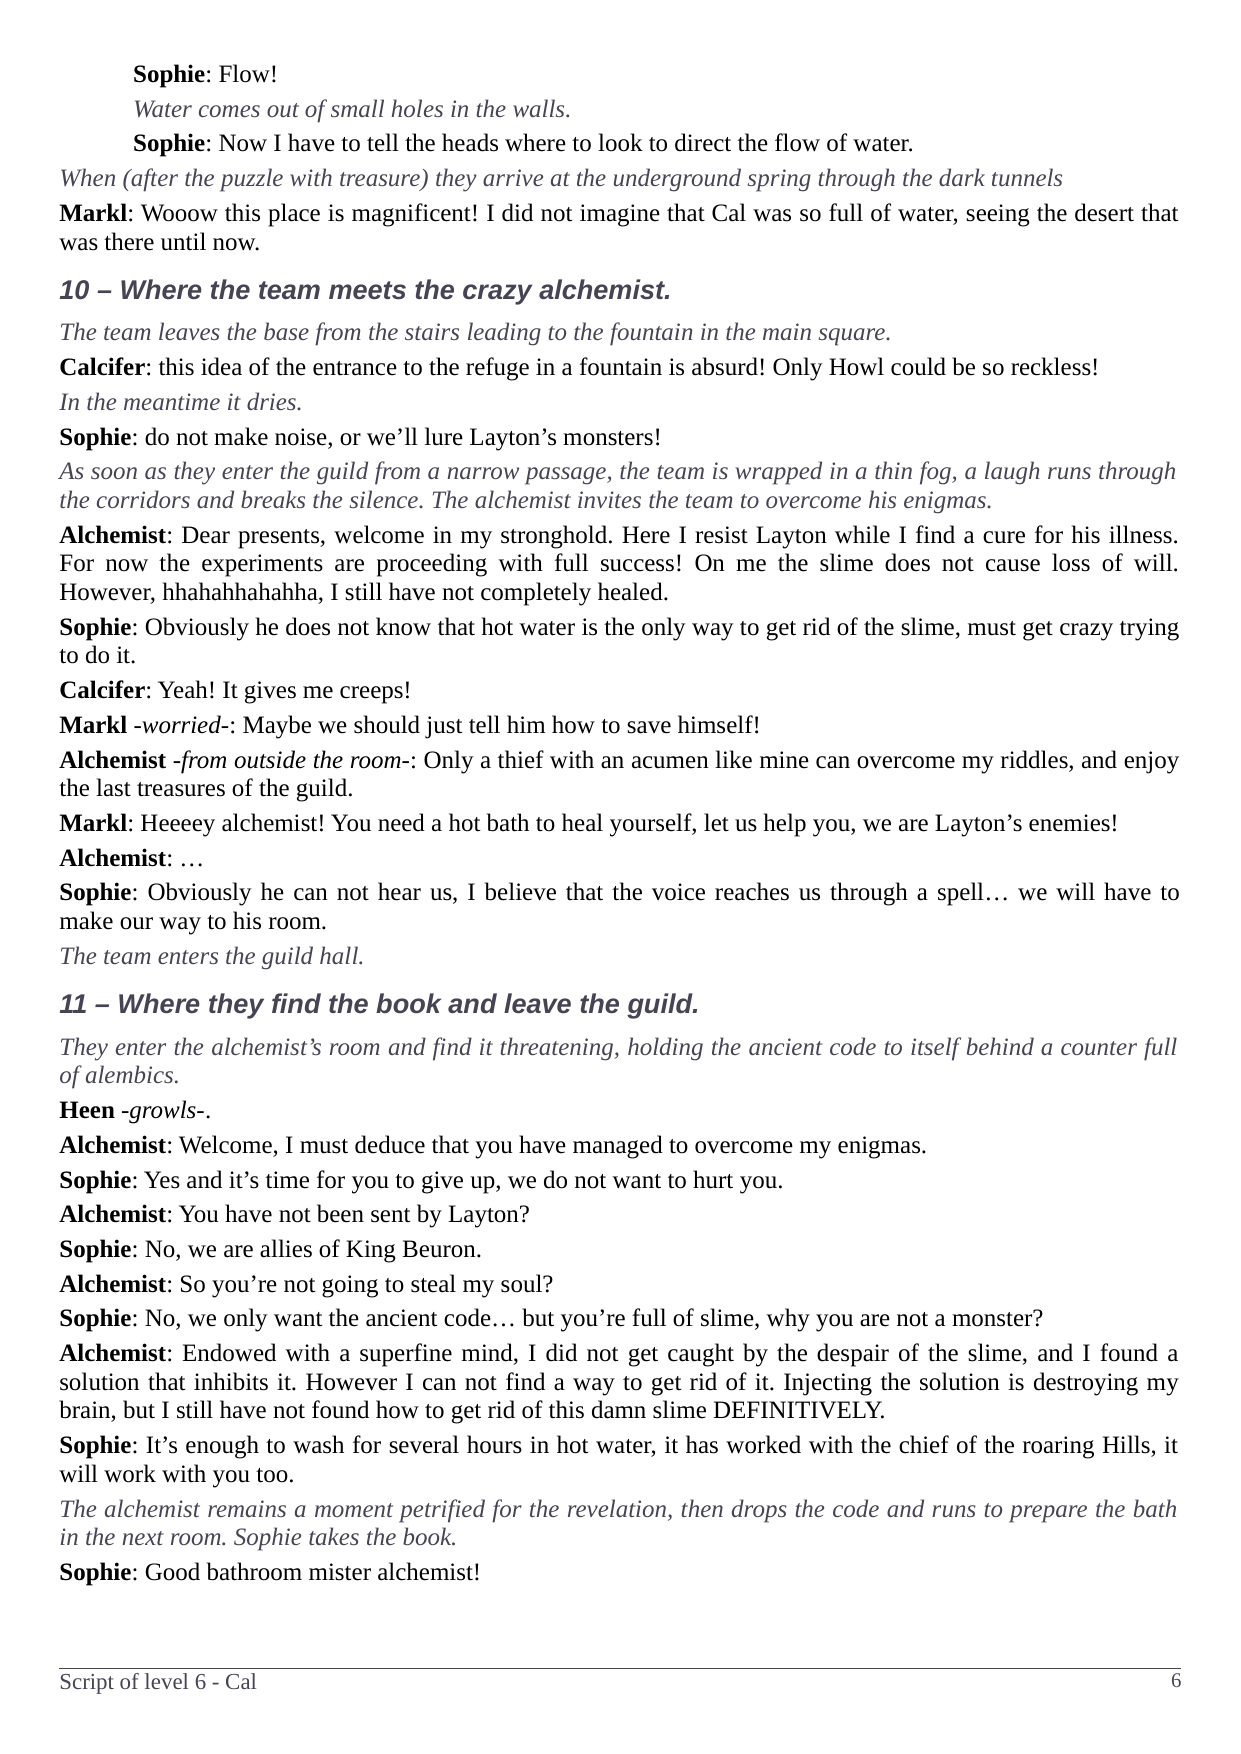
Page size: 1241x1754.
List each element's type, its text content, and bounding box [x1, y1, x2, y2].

text Sophie: do not make noise, or we’ll lure Layton’s monsters! [59, 422, 1181, 450]
text Alchemist: Welcome, I must deduce that you have managed to overcome my enigmas. [59, 1130, 1181, 1159]
text Sophie: Obviously he can not hear us, I believe that the voice reaches us through a spell… we will have to make our way to his room. [59, 877, 1181, 935]
text Markl: Wooow this place is magnificent! I did not imagine that Cal was so full of water, seeing the desert that was there until now. [59, 198, 1181, 255]
text The team leaves the base from the stairs leading to the fountain in the main square. [59, 317, 1181, 346]
text Sophie: It’s enough to wash for several hours in hot water, it has worked with the chief of the roaring Hills, it will work with you too. [59, 1430, 1181, 1488]
text Water comes out of small holes in the walls. [133, 94, 1181, 122]
text Alchemist: … [59, 843, 1181, 872]
text Sophie: Obviously he does not know that hot water is the only way to get rid of the slime, must get crazy trying to do it. [59, 612, 1181, 669]
text The alchemist remains a moment petrified for the revelation, then drops the code and runs to prepare the bath in the next room. Sophie takes the book. [59, 1494, 1181, 1551]
text Sophie: No, we are allies of King Beuron. [59, 1234, 1181, 1263]
text They enter the alchemist’s room and find it threatening, holding the ancient code to itself behind a counter full of alembics. [59, 1032, 1181, 1089]
text The team enters the guild hall. [59, 941, 1181, 970]
text Alchemist -from outside the room-: Only a thief with an acumen like mine can overcome my riddles, and enjoy the last treasures of the guild. [59, 745, 1181, 802]
text Alchemist: So you’re not going to steal my soul? [59, 1269, 1181, 1297]
text Heen -growls-. [59, 1095, 1181, 1124]
text Markl -worried-: Maybe we should just tell him how to save himself! [59, 710, 1181, 739]
text Sophie: Flow! [133, 59, 1181, 88]
text Sophie: Yes and it’s time for you to give up, we do not want to hurt you. [59, 1165, 1181, 1193]
text Alchemist: Endowed with a superfine mind, I did not get caught by the despair of the slime, and I found a solution that inhibits it. However I can not find a way to get rid of it. Injecting the solution is destroying my brain, but I still have not found how to get rid of this damn slime DEFINITIVELY. [59, 1338, 1181, 1424]
text As soon as they enter the guild from a narrow passage, the team is wrapped in a thin fog, a laugh runs through the corridors and breaks the silence. The alchemist invites the team to overcome his enigmas. [59, 456, 1181, 514]
text When (after the puzzle with treasure) they arrive at the underground spring through the dark tunnels [59, 163, 1181, 192]
text In the meantime it dries. [59, 387, 1181, 416]
text Sophie: Now I have to tell the heads where to look to direct the flow of water. [133, 128, 1181, 157]
text Calcifer: this idea of the entrance to the refuge in a fountain is absurd! Only Howl could be so reckless! [59, 352, 1181, 381]
text Markl: Heeeey alchemist! You need a hot bath to heal yourself, let us help you, we are Layton’s enemies! [59, 808, 1181, 837]
text Alchemist: Dear presents, welcome in my stronghold. Here I resist Layton while I find a cure for his illness. For now the experiments are proceeding with full success! On me the slime does not cause loss of will. However, hhahahhahahha, I still have not completely healed. [59, 520, 1181, 606]
subtitle 11 – Where they find the book and leave the guild. [59, 988, 1181, 1019]
text Sophie: Good bathroom mister alchemist! [59, 1557, 1181, 1586]
text Sophie: No, we only want the ancient code… but you’re full of slime, why you are not a monster? [59, 1303, 1181, 1332]
text Alchemist: You have not been sent by Layton? [59, 1199, 1181, 1228]
subtitle 10 – Where the team meets the crazy alchemist. [59, 274, 1181, 305]
text Calcifer: Yeah! It gives me creeps! [59, 675, 1181, 704]
